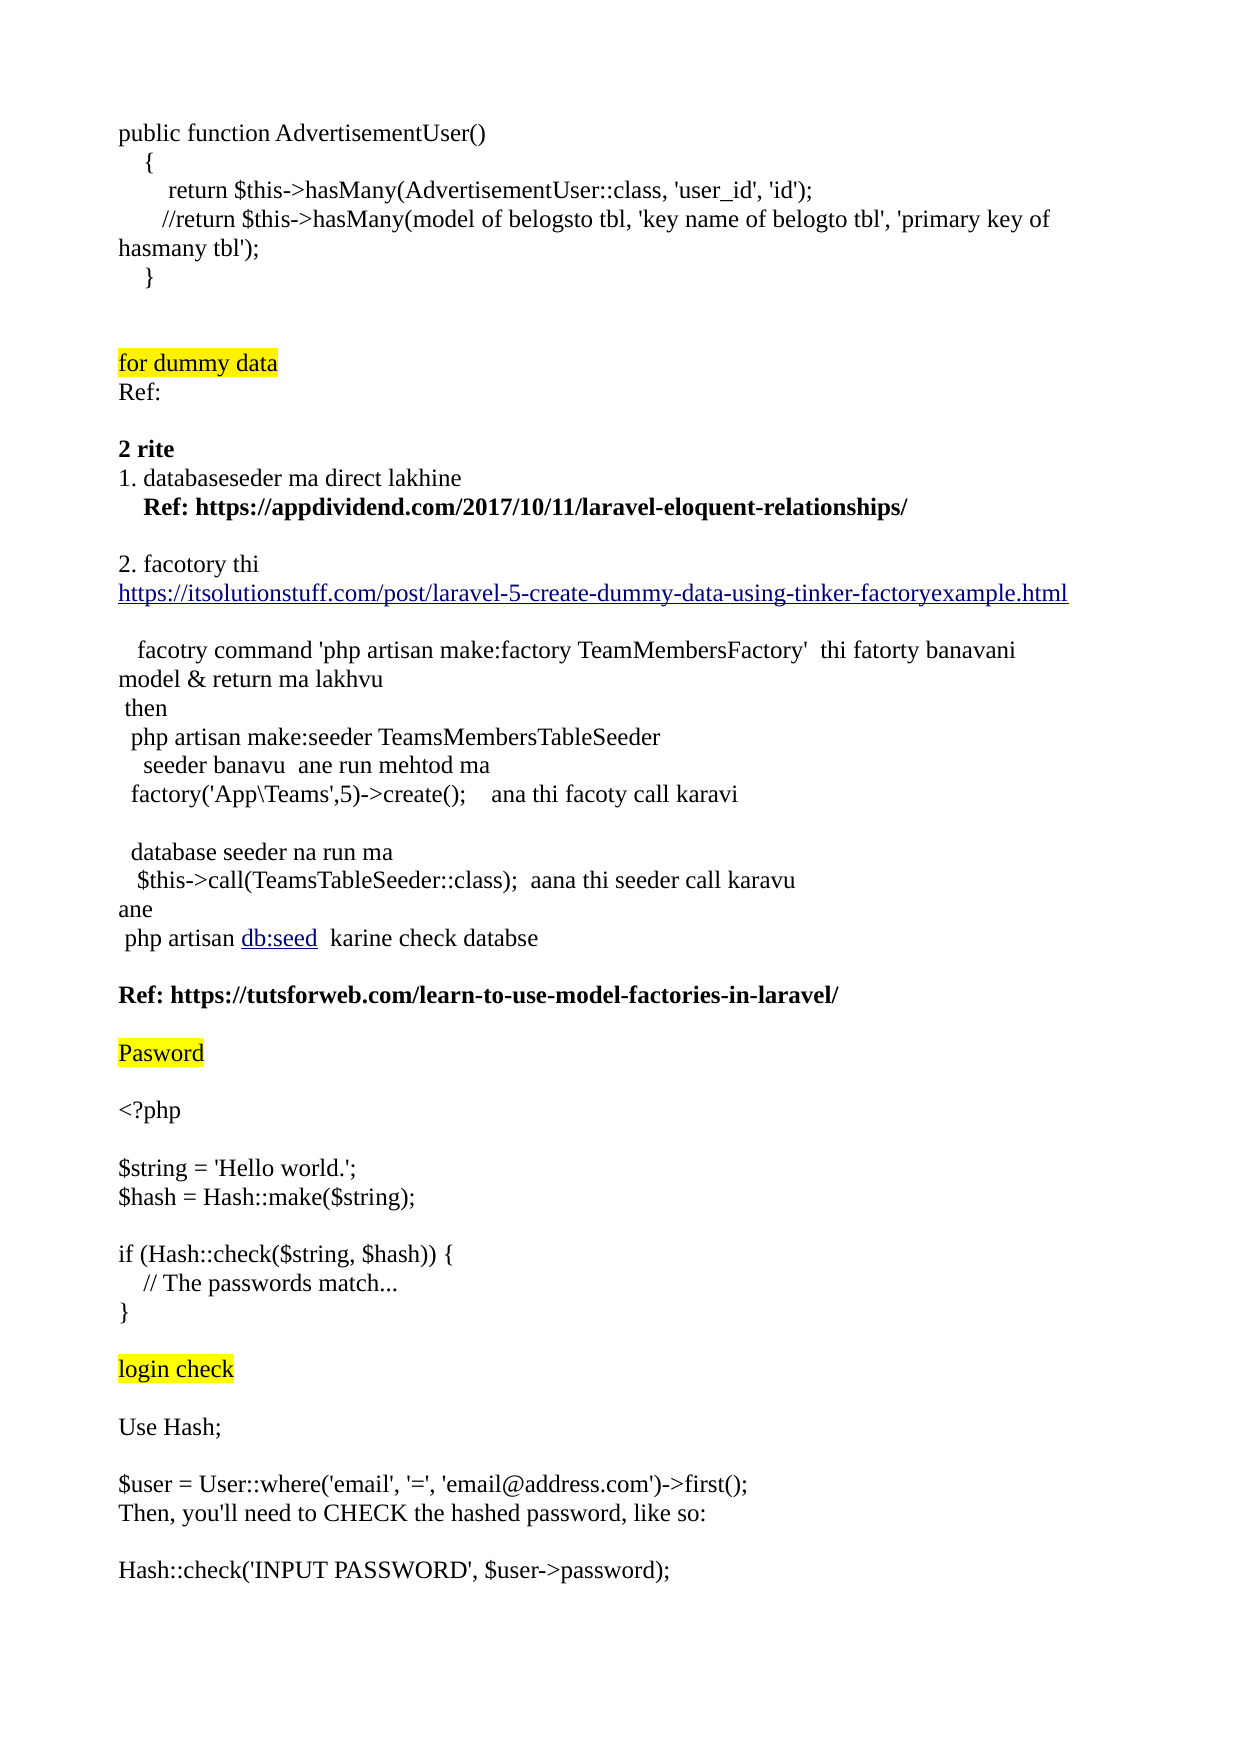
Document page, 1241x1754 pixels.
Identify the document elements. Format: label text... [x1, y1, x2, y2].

text for dummy data [118, 348, 1122, 377]
text database seeder na run ma [118, 837, 1122, 866]
text model & return ma lakhvu [118, 664, 1122, 693]
text public function AdvertisementUser() [118, 118, 1122, 147]
text if (Hash::check($string, $hash)) { [118, 1239, 1122, 1268]
text factory('App\Teams',5)->create(); ana thi facoty call karavi [118, 779, 1122, 808]
text 1. databaseseder ma direct lakhine [118, 463, 1122, 492]
text https://itsolutionstuff.com/post/laravel-5-create-dummy-data-using-tinker-factoryexample.html [118, 578, 1122, 607]
text Ref: https://appdividend.com/2017/10/11/laravel-eloquent-relationships/ [118, 492, 1122, 521]
text ane [118, 894, 1122, 923]
text then [118, 693, 1122, 722]
text <?php [118, 1096, 1122, 1124]
text Ref: [118, 377, 1122, 406]
text // The passwords match... [118, 1268, 1122, 1297]
text facotry command 'php artisan make:factory TeamMembersFactory' thi fatorty banavani [118, 636, 1122, 664]
text } [118, 1297, 1122, 1326]
text $hash = Hash::make($string); [118, 1182, 1122, 1211]
text { [118, 147, 1122, 176]
text $user = User::where('email', '=', 'email@address.com')->first(); [118, 1469, 1122, 1498]
text php artisan make:seeder TeamsMembersTableSeeder [118, 722, 1122, 751]
text return $this->hasMany(AdvertisementUser::class, 'user_id', 'id'); [118, 176, 1122, 204]
text Then, you'll need to CHECK the hashed password, like so: [118, 1498, 1122, 1527]
text $this->call(TeamsTableSeeder::class); aana thi seeder call karavu [118, 866, 1122, 894]
text Use Hash; [118, 1412, 1122, 1441]
text login check [118, 1354, 1122, 1383]
text php artisan db:seed karine check databse [118, 923, 1122, 952]
text Pasword [118, 1038, 1122, 1067]
text Ref: https://tutsforweb.com/learn-to-use-model-factories-in-laravel/ [118, 981, 1122, 1009]
text } [118, 262, 1122, 291]
text seeder banavu ane run mehtod ma [118, 751, 1122, 779]
text $string = 'Hello world.'; [118, 1153, 1122, 1182]
text Hash::check('INPUT PASSWORD', $user->password); [118, 1556, 1122, 1584]
text 2 rite [118, 434, 1122, 463]
text 2. facotory thi [118, 549, 1122, 578]
text //return $this->hasMany(model of belogsto tbl, 'key name of belogto tbl', 'primary key of hasmany tbl'); [118, 204, 1122, 262]
